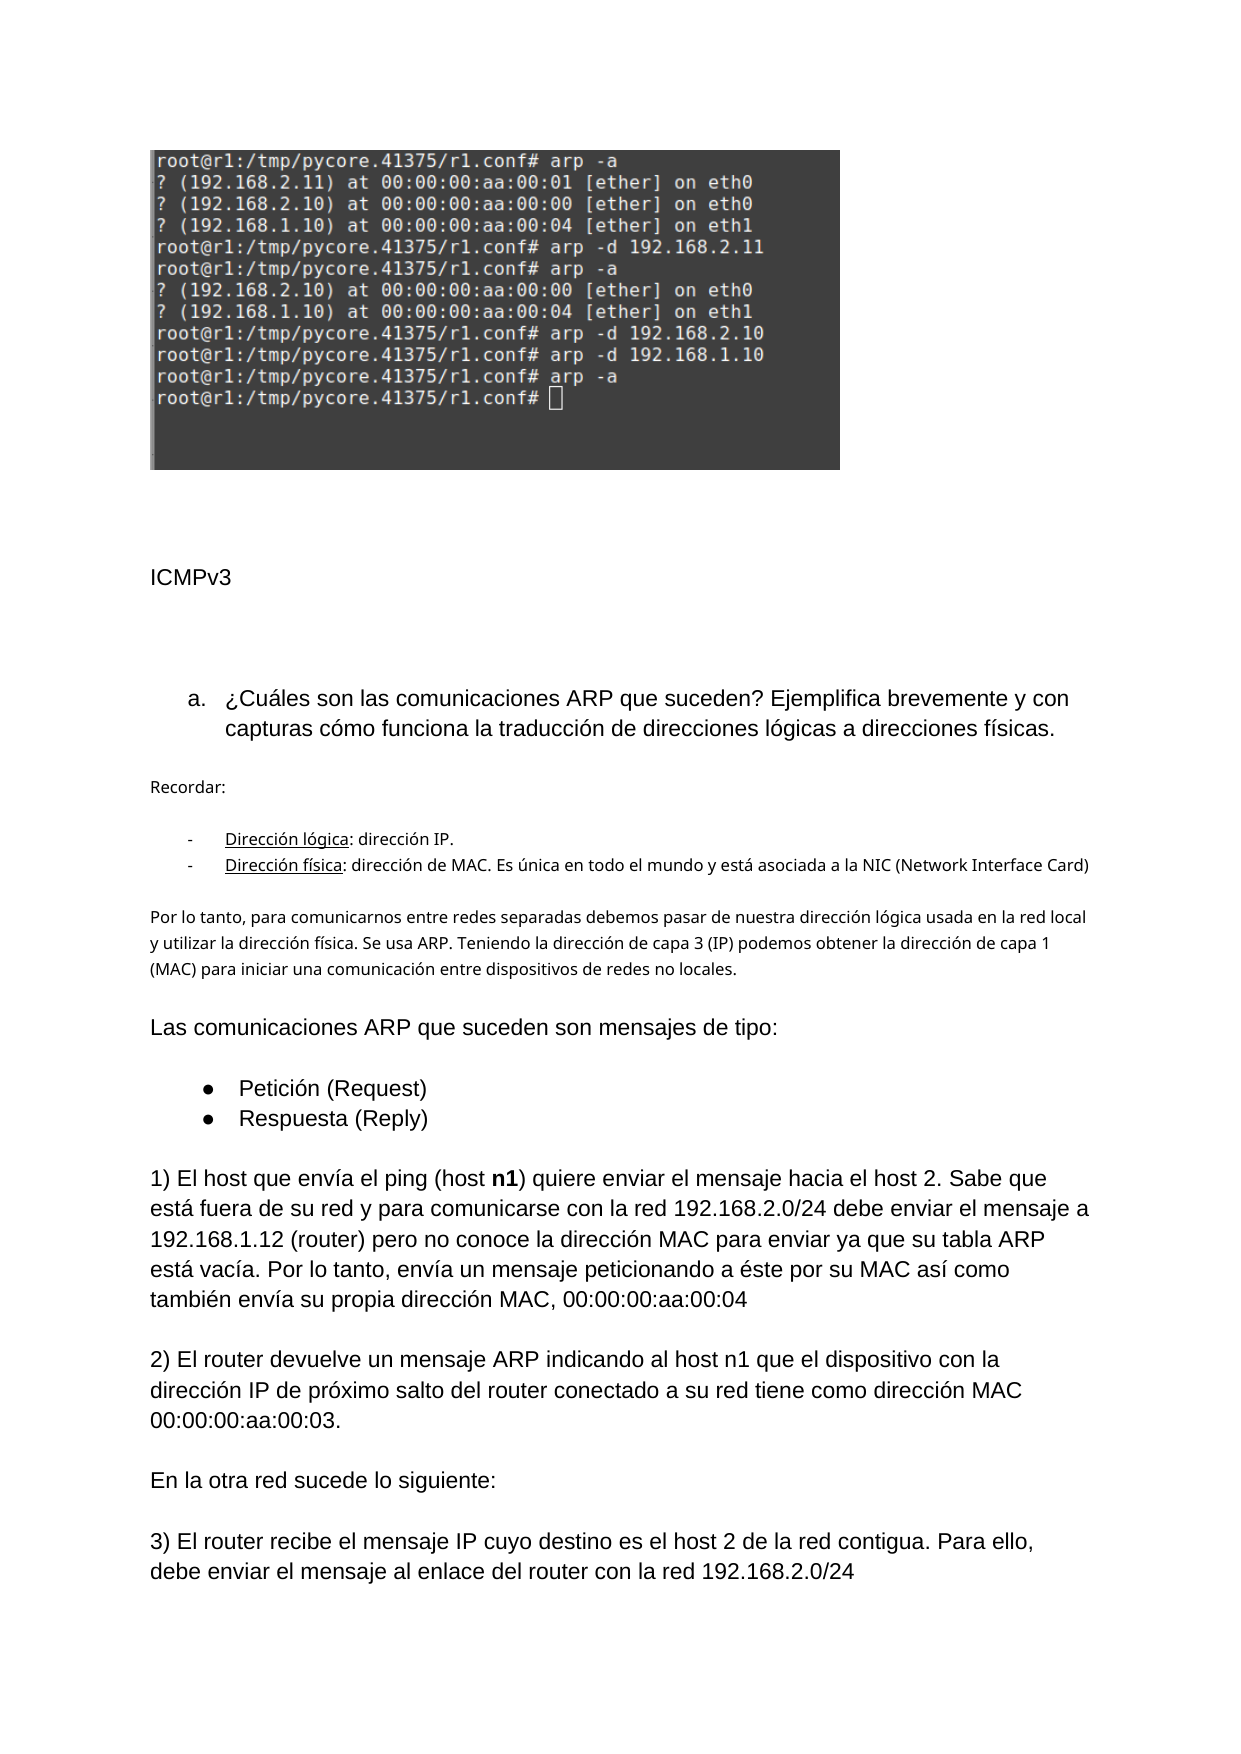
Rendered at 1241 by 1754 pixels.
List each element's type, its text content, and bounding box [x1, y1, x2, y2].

list Petición (Request) [201, 1074, 1090, 1101]
text 1) El host que envía el ping (host n1) quiere enviar el mensaje hacia el host 2. Sabe que está fuera de su red y para comunicarse con la red 192.168.2.0/24 debe enviar el mensaje a 192.168.1.12 (router) pero no conoce la dirección MAC para enviar ya que su tabla ARP está vacía. Por lo tanto, envía un mensaje peticionando a éste por su MAC así como también envía su propia dirección MAC, 00:00:00:aa:00:04 [150, 1165, 1090, 1312]
text En la otra red sucede lo siguiente: [150, 1467, 1090, 1494]
list Respuesta (Reply) [201, 1105, 1090, 1131]
text Las comunicaciones ARP que suceden son mensajes de tipo: [150, 1014, 1090, 1041]
text ICMPv3 [150, 564, 1090, 591]
picture [150, 150, 840, 470]
list Dirección física: dirección de MAC. Es única en todo el mundo y está asociada a la NIC (Network Interface Card) [187, 854, 1090, 876]
text Por lo tanto, para comunicarnos entre redes separadas debemos pasar de nuestra dirección lógica usada en la red local y utilizar la dirección física. Se usa ARP. Teniendo la dirección de capa 3 (IP) podemos obtener la dirección de capa 1 (MAC) para iniciar una comunicación entre dispositivos de redes no locales. [150, 906, 1090, 981]
text Recordar: [150, 776, 1090, 798]
text 2) El router devuelve un mensaje ARP indicando al host n1 que el dispositivo con la dirección IP de próximo salto del router conectado a su red tiene como dirección MAC 00:00:00:aa:00:03. [150, 1346, 1090, 1433]
list Dirección lógica: dirección IP. [187, 828, 1090, 850]
list ¿Cuáles son las comunicaciones ARP que suceden? Ejemplifica brevemente y con capturas cómo funciona la traducción de direcciones lógicas a direcciones físicas. [187, 685, 1090, 742]
text 3) El router recibe el mensaje IP cuyo destino es el host 2 de la red contigua. Para ello, debe enviar el mensaje al enlace del router con la red 192.168.2.0/24 [150, 1528, 1090, 1584]
